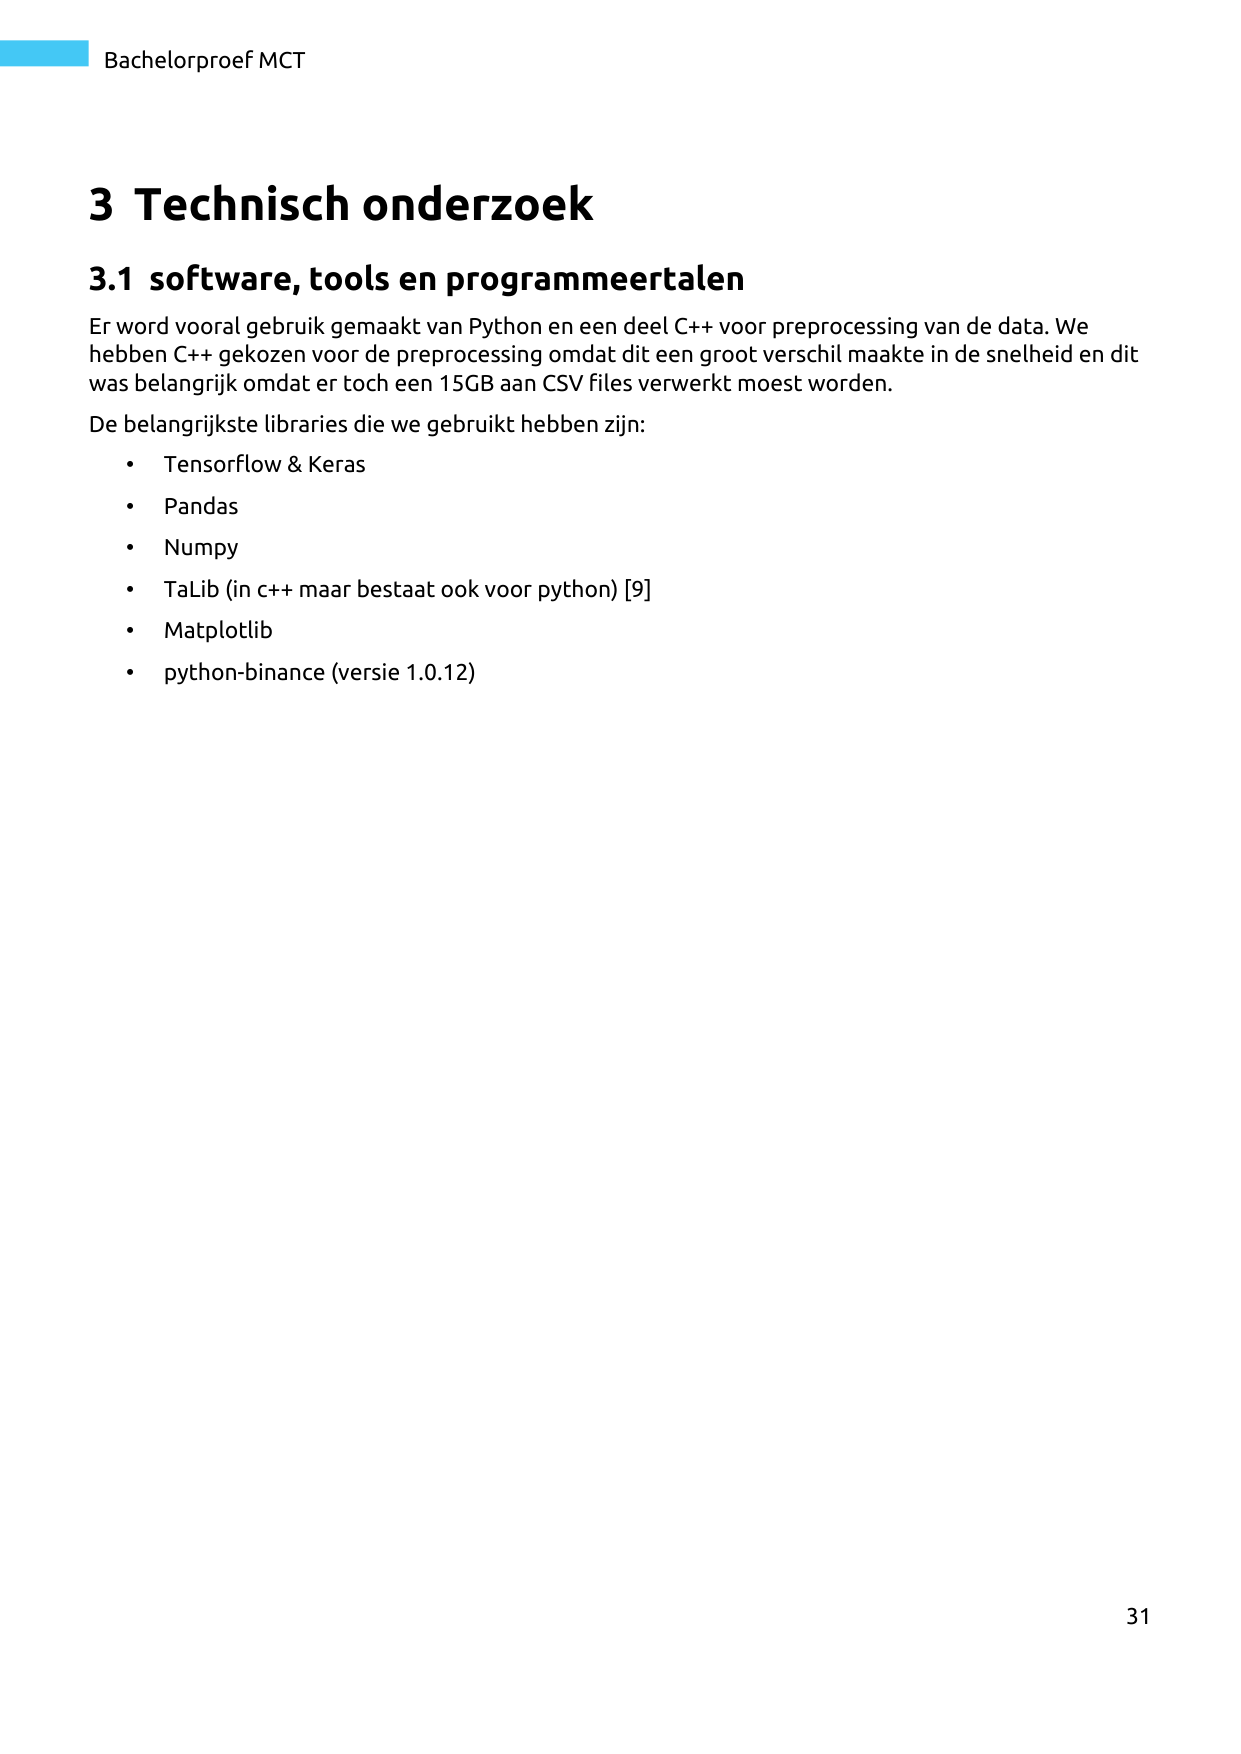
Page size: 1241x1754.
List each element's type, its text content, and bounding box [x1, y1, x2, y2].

list Pandas [126, 492, 1152, 519]
list Matplotlib [126, 617, 1152, 644]
subtitle Technisch onderzoek [89, 177, 1152, 229]
list Tensorflow & Keras [126, 451, 1152, 478]
text Er word vooral gebruik gemaakt van Python en een deel C++ voor preprocessing van de data. We hebben C++ gekozen voor de preprocessing omdat dit een groot verschil maakte in de snelheid en dit was belangrijk omdat er toch een 15GB aan CSV files verwerkt moest worden. [89, 312, 1152, 395]
list Numpy [126, 534, 1152, 561]
list python-binance (versie 1.0.12) [126, 658, 1152, 685]
text De belangrijkste libraries die we gebruikt hebben zijn: [89, 410, 1152, 436]
subtitle software, tools en programmeertalen [89, 258, 1152, 297]
list TaLib (in c++ maar bestaat ook voor python) [9] [126, 575, 1152, 602]
